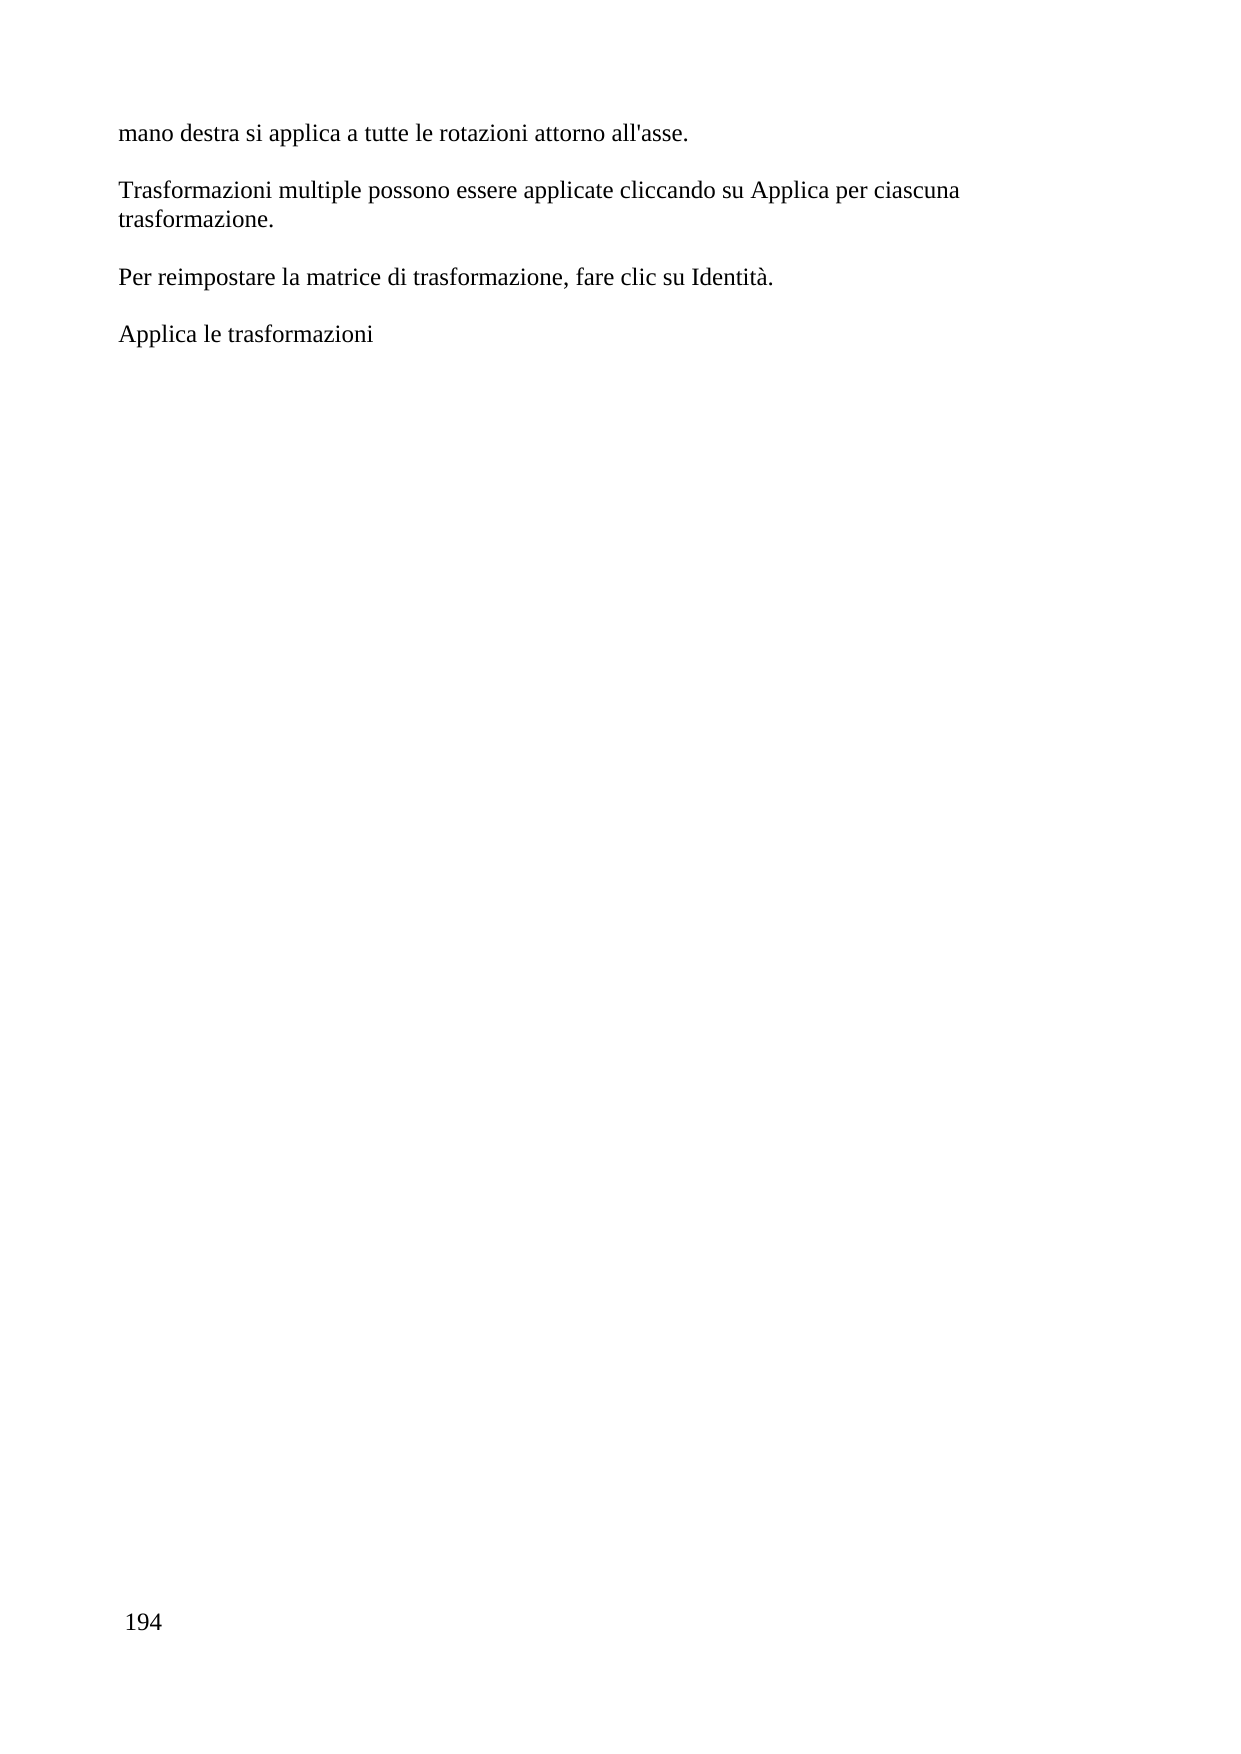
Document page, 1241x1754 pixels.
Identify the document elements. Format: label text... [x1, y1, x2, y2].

text Trasformazioni multiple possono essere applicate cliccando su Applica per ciascuna trasformazione. [118, 176, 1122, 233]
text mano destra si applica a tutte le rotazioni attorno all'asse. [118, 118, 1122, 147]
text Applica le trasformazioni [118, 319, 1122, 348]
text Per reimpostare la matrice di trasformazione, fare clic su Identità. [118, 262, 1122, 291]
